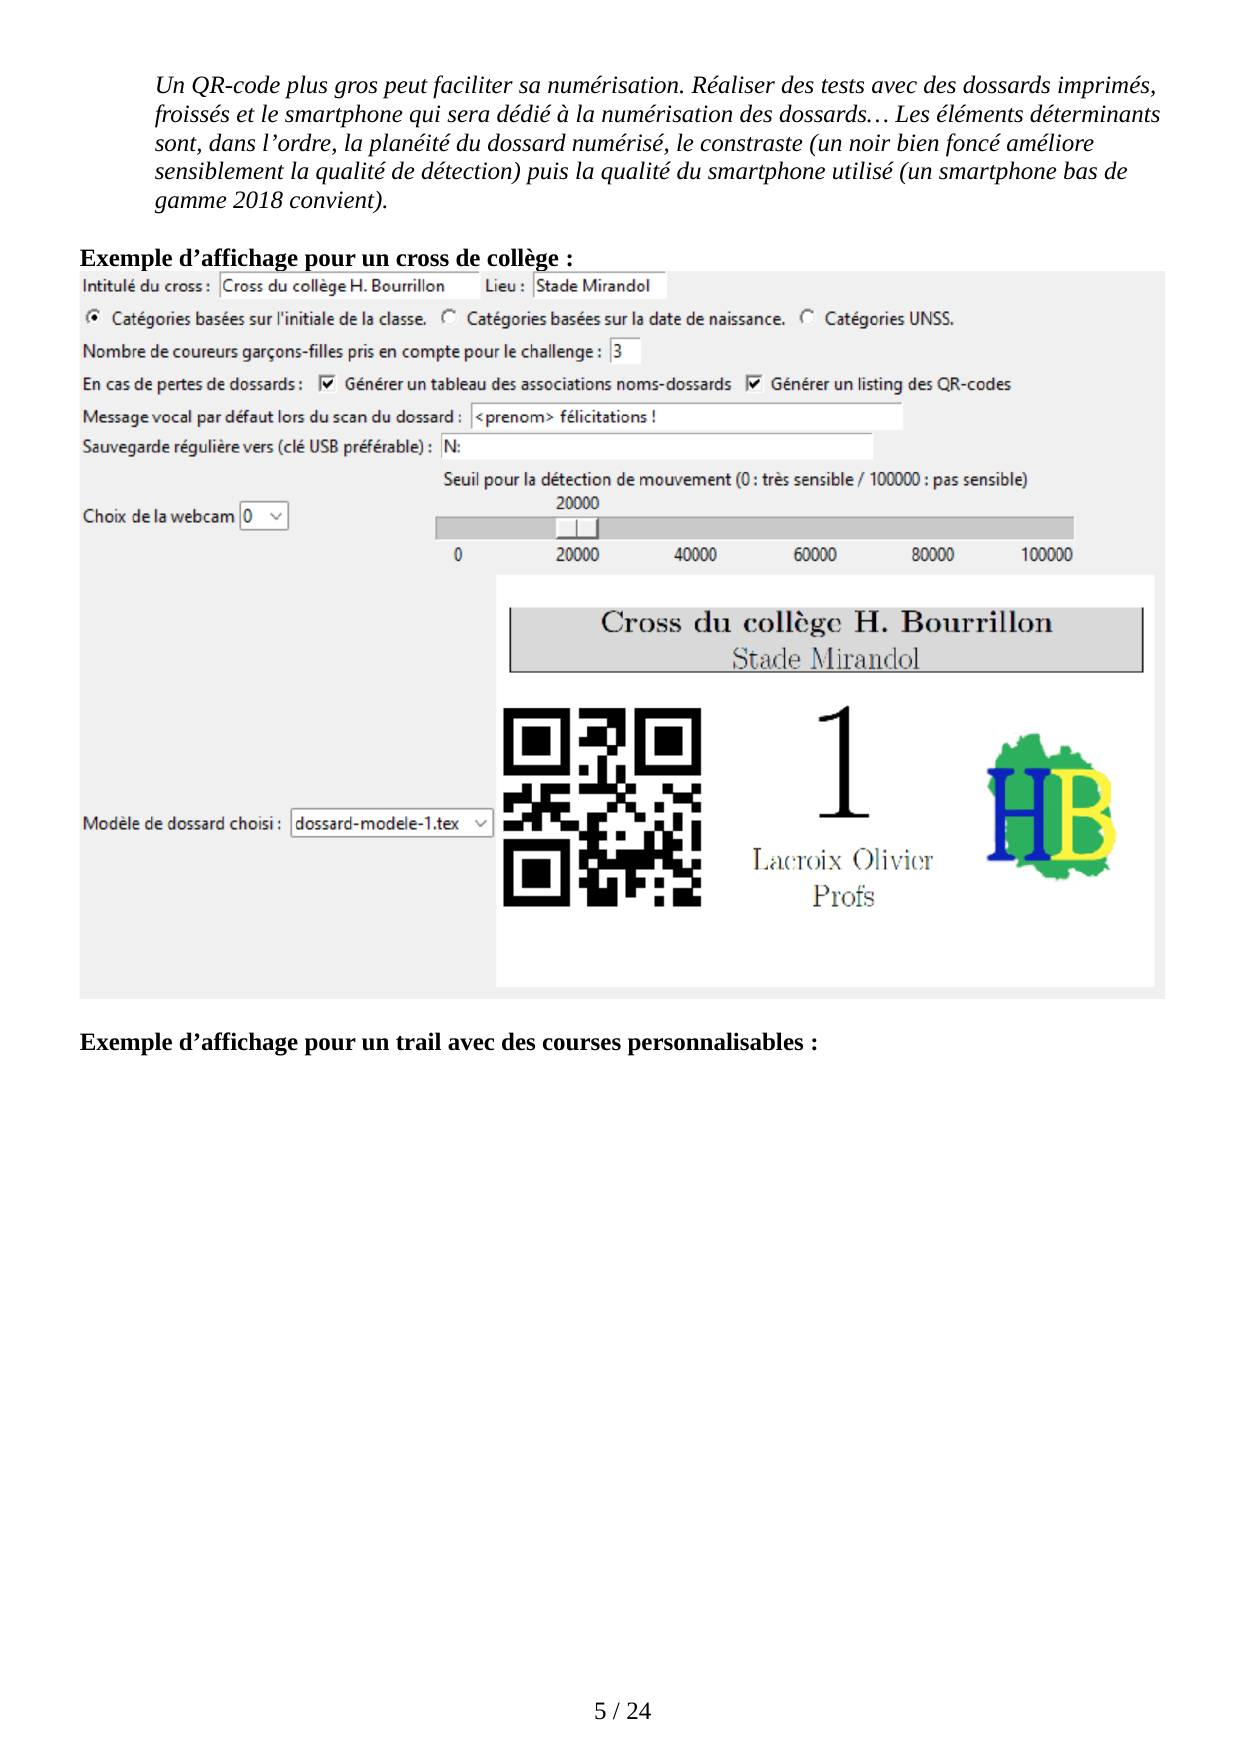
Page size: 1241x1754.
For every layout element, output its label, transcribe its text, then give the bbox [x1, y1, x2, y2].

list [117, 41, 1165, 70]
list Un QR-code plus gros peut faciliter sa numérisation. Réaliser des tests avec des dossards imprimés, froissés et le smartphone qui sera dédié à la numérisation des dossards… Les éléments déterminants sont, dans l’ordre, la planéité du dossard numérisé, le constraste (un noir bien foncé améliore sensiblement la qualité de détection) puis la qualité du smartphone utilisé (un smartphone bas de gamme 2018 convient). [117, 70, 1165, 214]
text Exemple d’affichage pour un cross de collège : [79, 243, 1165, 271]
text Exemple d’affichage pour un trail avec des courses personnalisables : [79, 1027, 1165, 1056]
picture [79, 271, 1166, 999]
